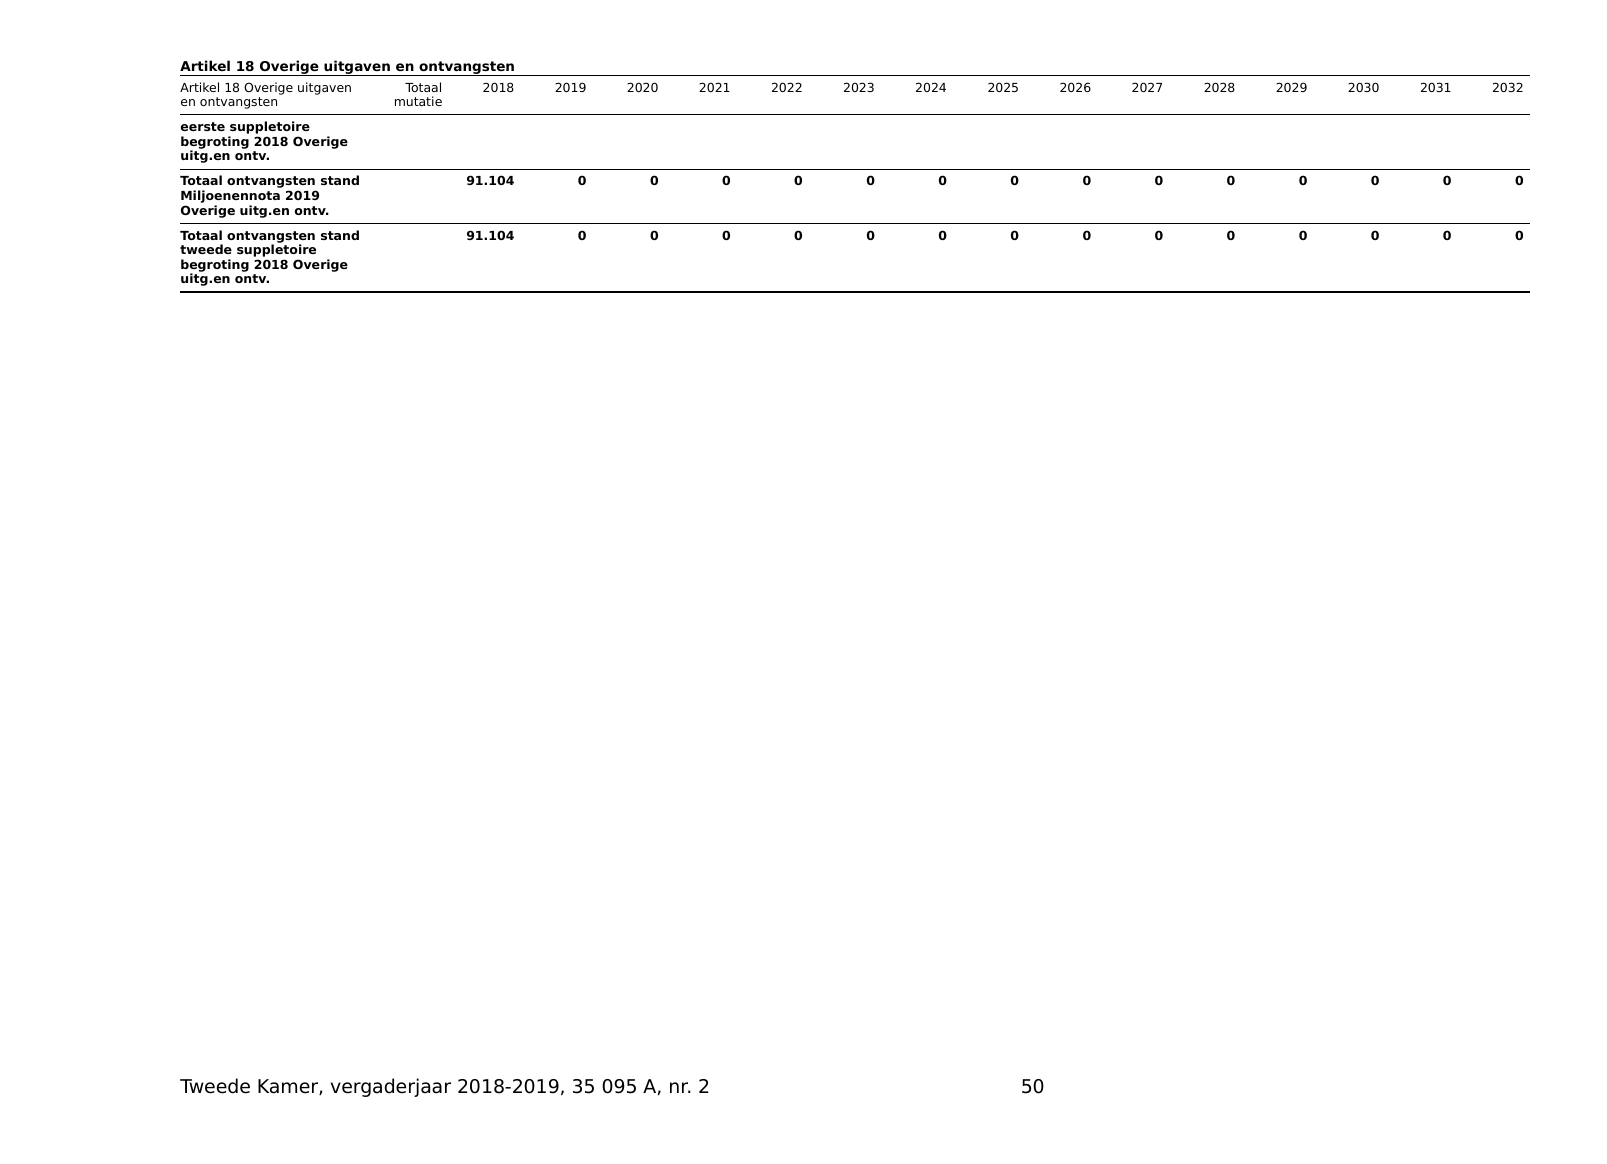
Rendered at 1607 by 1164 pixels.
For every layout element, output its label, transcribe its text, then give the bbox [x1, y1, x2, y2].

table_cell 0 [953, 224, 1025, 291]
table_cell 0 [736, 224, 808, 291]
table_cell [953, 115, 1025, 168]
table_cell 0 [1385, 170, 1457, 223]
table_cell 0 [1385, 224, 1457, 291]
table_cell [448, 115, 520, 168]
table_cell 0 [809, 170, 881, 223]
table_cell 2022 [736, 76, 808, 114]
table_cell 0 [1241, 224, 1313, 291]
table_cell Totaal mutatie [363, 76, 448, 114]
table_cell 0 [592, 224, 664, 291]
table_cell 0 [520, 224, 592, 291]
table_cell [592, 115, 664, 168]
table_cell 0 [664, 224, 736, 291]
table_cell 2031 [1385, 76, 1457, 114]
table_cell 0 [1457, 224, 1529, 291]
table_cell 2027 [1097, 76, 1169, 114]
table_cell 2020 [592, 76, 664, 114]
table_cell [809, 115, 881, 168]
table_cell [363, 224, 448, 291]
table_cell [1169, 115, 1241, 168]
table_cell 0 [1097, 224, 1169, 291]
table_cell eerste suppletoire begroting 2018 Overige uitg.en ontv. [180, 115, 363, 168]
table_cell 2018 [448, 76, 520, 114]
table_cell 0 [881, 224, 953, 291]
table_cell 2021 [664, 76, 736, 114]
table_header Artikel 18 Overige uitgaven en ontvangsten [180, 59, 1529, 75]
table_cell 2029 [1241, 76, 1313, 114]
table_cell [1457, 115, 1529, 168]
table_cell 0 [1169, 224, 1241, 291]
table_cell 2019 [520, 76, 592, 114]
table_cell 2024 [881, 76, 953, 114]
table_cell 0 [1313, 224, 1385, 291]
table_cell 0 [1025, 224, 1097, 291]
table_cell 2032 [1457, 76, 1529, 114]
table_cell 0 [736, 170, 808, 223]
table_cell [1313, 115, 1385, 168]
table_cell 0 [1097, 170, 1169, 223]
table_cell 0 [953, 170, 1025, 223]
table_cell 0 [1457, 170, 1529, 223]
table_cell [520, 115, 592, 168]
table_cell [664, 115, 736, 168]
table_cell [1241, 115, 1313, 168]
table_cell 0 [664, 170, 736, 223]
table_cell Artikel 18 Overige uitgaven en ontvangsten [180, 76, 363, 114]
table_cell 91.104 [448, 224, 520, 291]
table_cell 2025 [953, 76, 1025, 114]
table_cell [1385, 115, 1457, 168]
table_cell 2026 [1025, 76, 1097, 114]
table_cell [363, 170, 448, 223]
table_cell 0 [1313, 170, 1385, 223]
table_cell 0 [1169, 170, 1241, 223]
table_cell [1025, 115, 1097, 168]
table_cell 2028 [1169, 76, 1241, 114]
table_cell [736, 115, 808, 168]
table_cell 0 [809, 224, 881, 291]
table_cell [363, 115, 448, 168]
table_cell 0 [520, 170, 592, 223]
table_cell 0 [1241, 170, 1313, 223]
table_cell 0 [881, 170, 953, 223]
table_cell Totaal ontvangsten stand tweede suppletoire begroting 2018 Overige uitg.en ontv. [180, 224, 363, 291]
table_cell 2030 [1313, 76, 1385, 114]
table_cell 91.104 [448, 170, 520, 223]
table_cell Totaal ontvangsten stand Miljoenennota 2019 Overige uitg.en ontv. [180, 170, 363, 223]
table_cell 0 [592, 170, 664, 223]
table_cell 2023 [809, 76, 881, 114]
table_cell [881, 115, 953, 168]
table_cell 0 [1025, 170, 1097, 223]
table_cell [1097, 115, 1169, 168]
